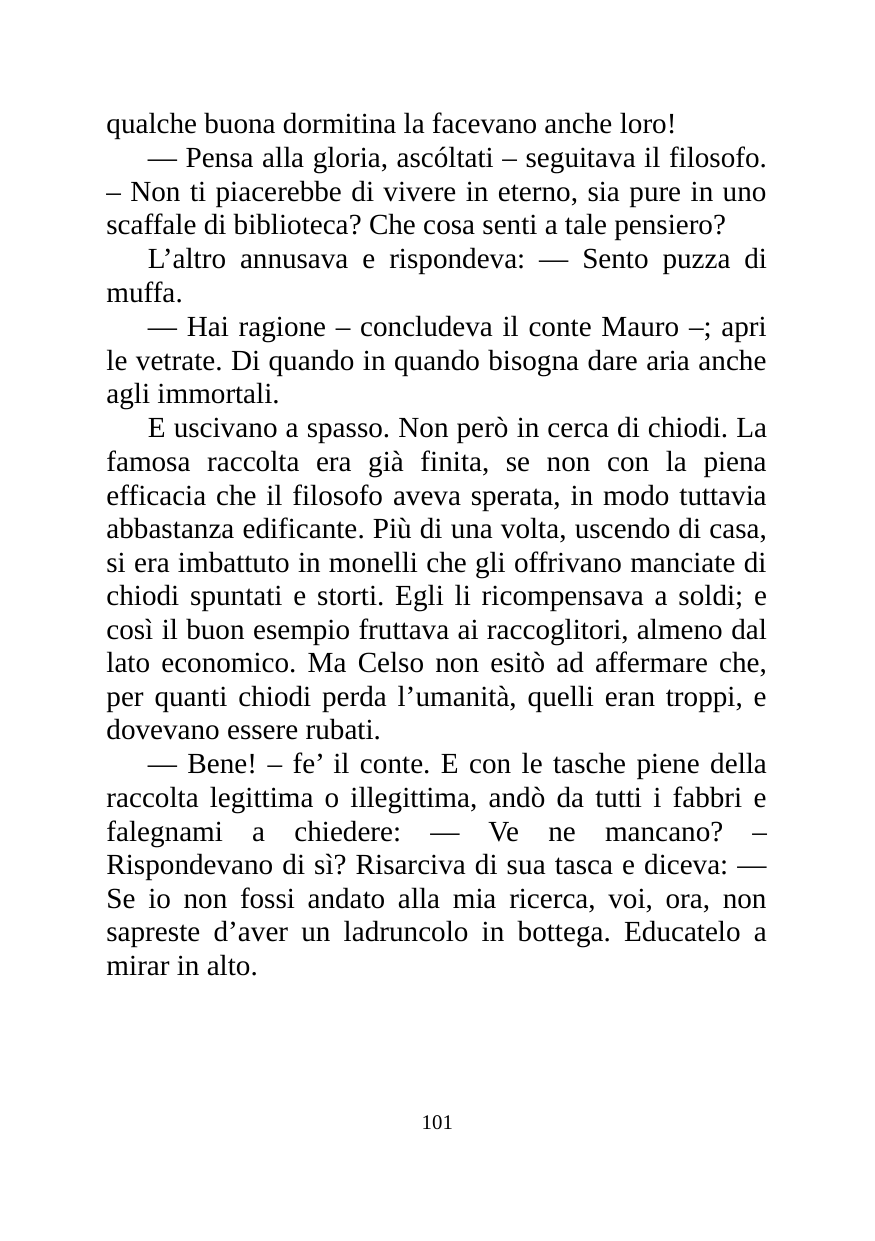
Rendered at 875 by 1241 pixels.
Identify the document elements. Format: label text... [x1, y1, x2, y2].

text — Pensa alla gloria, ascóltati – seguitava il filosofo. – Non ti piacerebbe di vivere in eterno, sia pure in uno scaffale di biblioteca? Che cosa senti a tale pensiero? [106, 140, 768, 241]
text E uscivano a spasso. Non però in cerca di chiodi. La famosa raccolta era già finita, se non con la piena efficacia che il filosofo aveva sperata, in modo tuttavia abbastanza edificante. Più di una volta, uscendo di casa, si era imbattuto in monelli che gli offrivano manciate di chiodi spuntati e storti. Egli li ricompensava a soldi; e così il buon esempio fruttava ai raccoglitori, almeno dal lato economico. Ma Celso non esitò ad affermare che, per quanti chiodi perda l’umanità, quelli eran troppi, e dovevano essere rubati. [106, 411, 768, 746]
text — Hai ragione – concludeva il conte Mauro –; apri le vetrate. Di quando in quando bisogna dare aria anche agli immortali. [106, 309, 768, 410]
text qualche buona dormitina la facevano anche loro! [106, 106, 768, 140]
text — Bene! – fe’ il conte. E con le tasche piene della raccolta legittima o illegittima, andò da tutti i fabbri e falegnami a chiedere: — Ve ne mancano? – Rispondevano di sì? Risarciva di sua tasca e diceva: — Se io non fossi andato alla mia ricerca, voi, ora, non sapreste d’aver un ladruncolo in bottega. Educatelo a mirar in alto. [106, 747, 768, 981]
text L’altro annusava e rispondeva: — Sento puzza di muffa. [106, 242, 768, 309]
